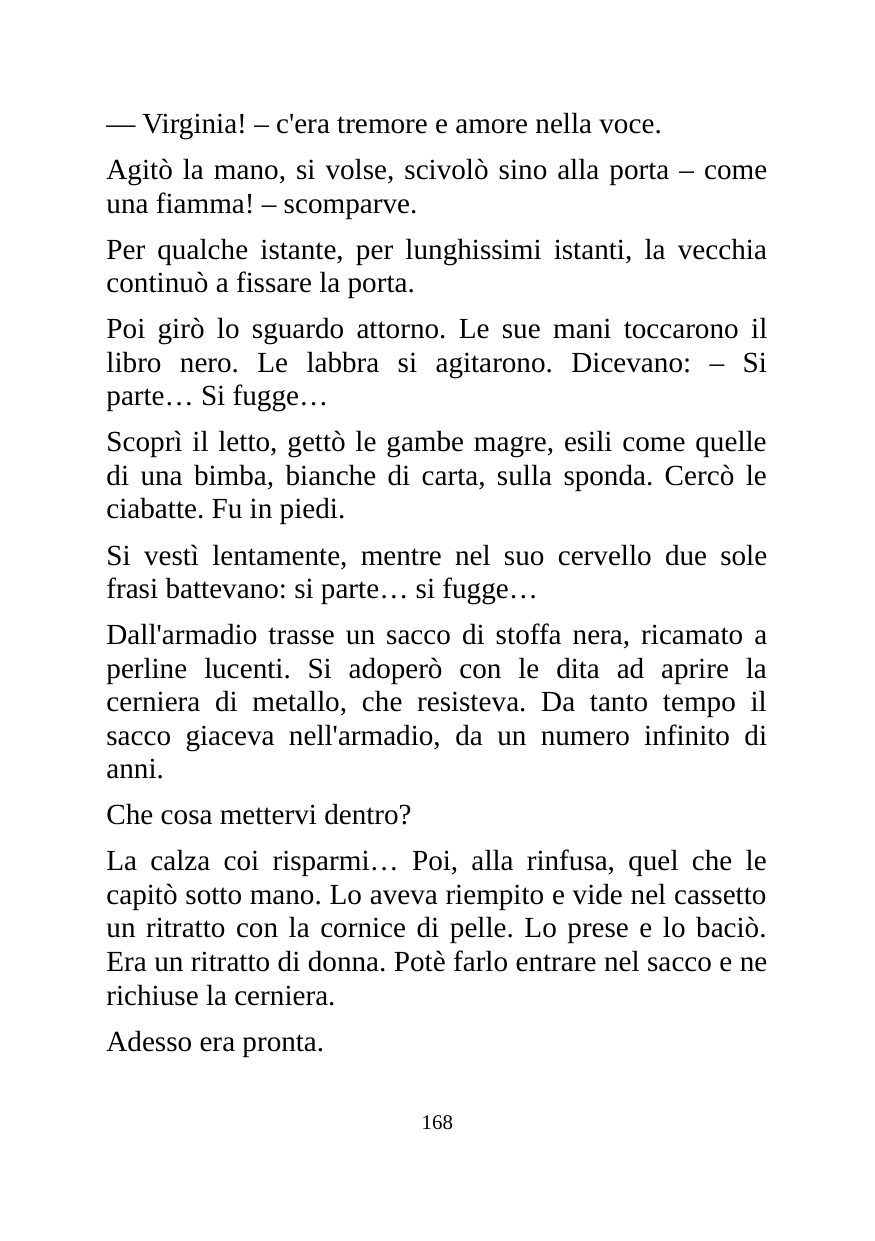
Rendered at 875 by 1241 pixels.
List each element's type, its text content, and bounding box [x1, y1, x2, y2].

text Scoprì il letto, gettò le gambe magre, esili come quelle di una bimba, bianche di carta, sulla sponda. Cercò le ciabatte. Fu in piedi. [106, 424, 768, 525]
text Poi girò lo sguardo attorno. Le sue mani toccarono il libro nero. Le labbra si agitarono. Dicevano: – Si parte… Si fugge… [106, 311, 768, 412]
text Agitò la mano, si volse, scivolò sino alla porta – come una fiamma! – scomparve. [106, 152, 768, 219]
text La calza coi risparmi… Poi, alla rinfusa, quel che le capitò sotto mano. Lo aveva riempito e vide nel cassetto un ritratto con la cornice di pelle. Lo prese e lo baciò. Era un ritratto di donna. Potè farlo entrare nel sacco e ne richiuse la cerniera. [106, 843, 768, 1011]
text Per qualche istante, per lunghissimi istanti, la vecchia continuò a fissare la porta. [106, 232, 768, 299]
text Si vestì lentamente, mentre nel suo cervello due sole frasi battevano: si parte… si fugge… [106, 538, 768, 605]
text Che cosa mettervi dentro? [106, 797, 768, 831]
text Adesso era pronta. [106, 1024, 768, 1057]
text Dall'armadio trasse un sacco di stoffa nera, ricamato a perline lucenti. Si adoperò con le dita ad aprire la cerniera di metallo, che resisteva. Da tanto tempo il sacco giaceva nell'armadio, da un numero infinito di anni. [106, 617, 768, 785]
text — Virginia! – c'era tremore e amore nella voce. [106, 106, 768, 140]
